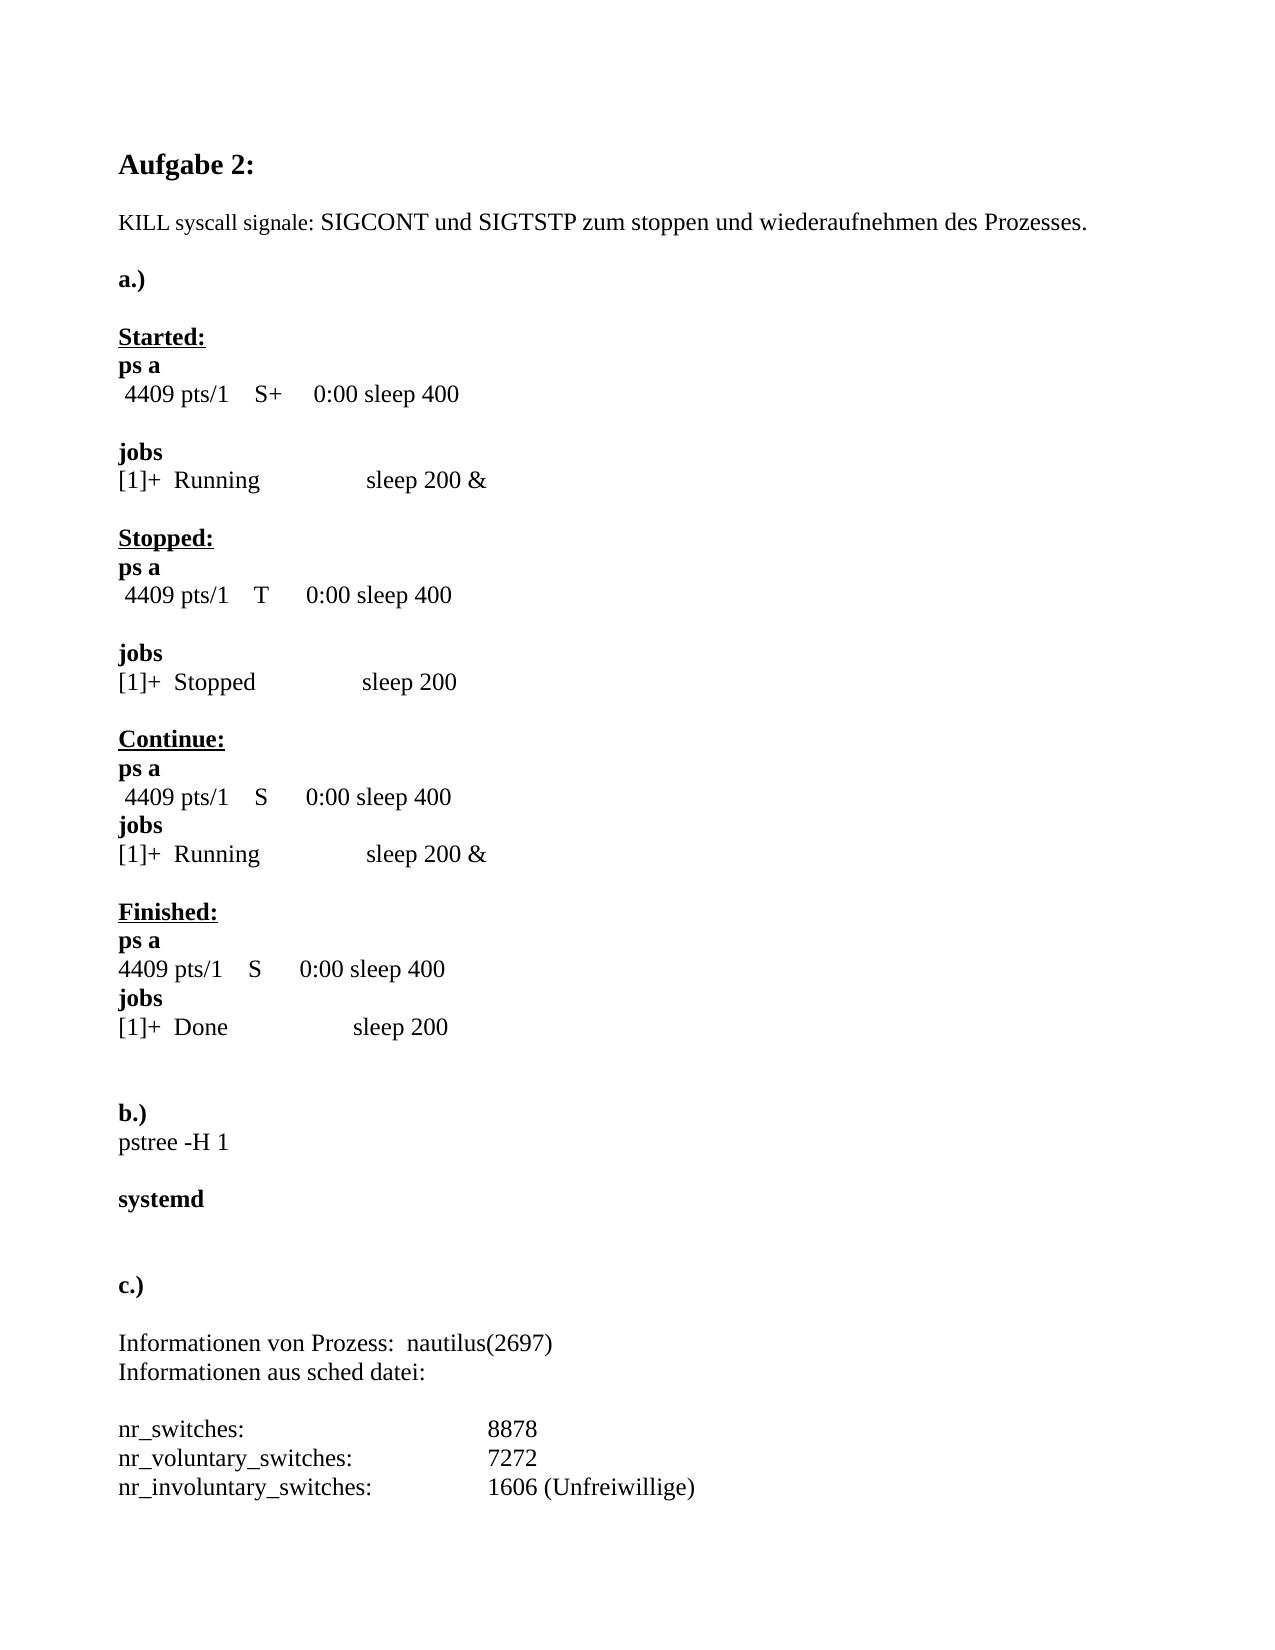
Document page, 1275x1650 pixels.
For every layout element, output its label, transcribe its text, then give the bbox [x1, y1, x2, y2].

text Aufgabe 2: [118, 147, 1157, 180]
text KILL syscall signale: SIGCONT und SIGTSTP zum stoppen und wiederaufnehmen des Prozesses. [118, 207, 1157, 236]
text a.) [118, 264, 1157, 293]
text 4409 pts/1 S 0:00 sleep 400 [118, 782, 1157, 811]
text c.) [118, 1271, 1157, 1299]
text pstree -H 1 [118, 1127, 1157, 1156]
text nr_switches: 8878 [118, 1414, 1157, 1443]
text jobs [118, 437, 1157, 466]
text [1]+ Done sleep 200 [118, 1012, 1157, 1041]
text jobs [118, 811, 1157, 839]
text ps a [118, 753, 1157, 782]
text 4409 pts/1 T 0:00 sleep 400 [118, 581, 1157, 609]
text Stopped: [118, 523, 1157, 552]
text Started: [118, 322, 1157, 351]
text jobs [118, 638, 1157, 667]
text Finished: [118, 897, 1157, 926]
text [1]+ Running sleep 200 & [118, 466, 1157, 494]
text Informationen von Prozess: nautilus(2697) [118, 1328, 1157, 1357]
text Informationen aus sched datei: [118, 1357, 1157, 1386]
text jobs [118, 983, 1157, 1012]
text ps a [118, 926, 1157, 954]
text [1]+ Stopped sleep 200 [118, 667, 1157, 696]
text [1]+ Running sleep 200 & [118, 839, 1157, 868]
text systemd [118, 1184, 1157, 1213]
text b.) [118, 1098, 1157, 1127]
text 4409 pts/1 S+ 0:00 sleep 400 [118, 379, 1157, 408]
text ps a [118, 552, 1157, 581]
text ps a [118, 351, 1157, 379]
text 4409 pts/1 S 0:00 sleep 400 [118, 954, 1157, 983]
text nr_voluntary_switches: 7272 [118, 1443, 1157, 1472]
text nr_involuntary_switches: 1606 (Unfreiwillige) [118, 1472, 1157, 1501]
text Continue: [118, 724, 1157, 753]
